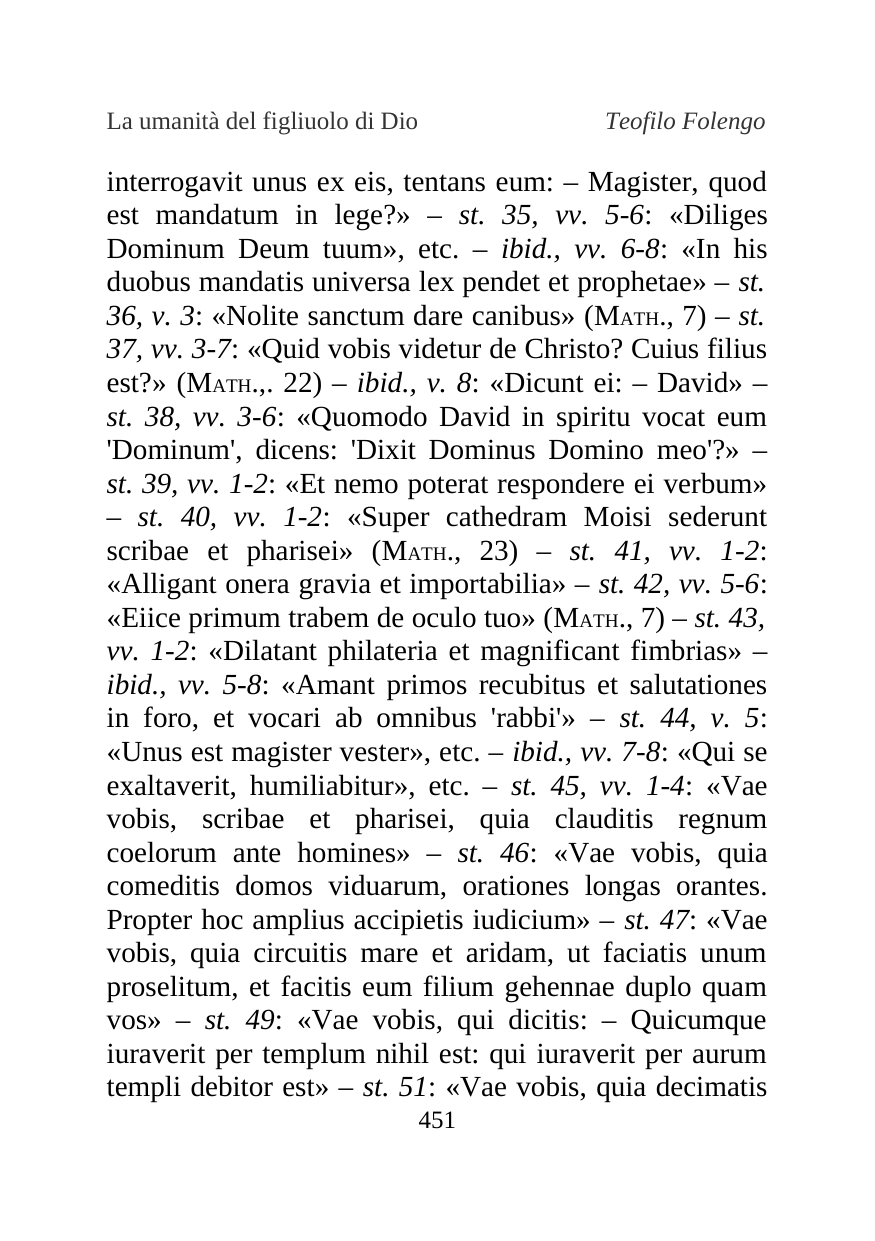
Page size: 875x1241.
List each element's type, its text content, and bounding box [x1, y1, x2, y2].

text interrogavit unus ex eis, tentans eum: – Magister, quod est mandatum in lege?» – st. 35, vv. 5-6: «Diliges Dominum Deum tuum», etc. – ibid., vv. 6-8: «In his duobus mandatis universa lex pendet et prophetae» – st. 36, v. 3: «Nolite sanctum dare canibus» (Math., 7) – st. 37, vv. 3-7: «Quid vobis videtur de Christo? Cuius filius est?» (Math.,. 22) – ibid., v. 8: «Dicunt ei: – David» – st. 38, vv. 3-6: «Quomodo David in spiritu vocat eum 'Dominum', dicens: 'Dixit Dominus Domino meo'?» – st. 39, vv. 1-2: «Et nemo poterat respondere ei verbum» – st. 40, vv. 1-2: «Super cathedram Moisi sederunt scribae et pharisei» (Math., 23) – st. 41, vv. 1-2: «Alligant onera gravia et importabilia» – st. 42, vv. 5-6: «Eiice primum trabem de oculo tuo» (Math., 7) – st. 43, vv. 1-2: «Dilatant philateria et magnificant fimbrias» – ibid., vv. 5-8: «Amant primos recubitus et salutationes in foro, et vocari ab omnibus 'rabbi'» – st. 44, v. 5: «Unus est magister vester», etc. – ibid., vv. 7-8: «Qui se exaltaverit, humiliabitur», etc. – st. 45, vv. 1-4: «Vae vobis, scribae et pharisei, quia clauditis regnum coelorum ante homines» – st. 46: «Vae vobis, quia comeditis domos viduarum, orationes longas orantes. Propter hoc amplius accipietis iudicium» – st. 47: «Vae vobis, quia circuitis mare et aridam, ut faciatis unum proselitum, et facitis eum filium gehennae duplo quam vos» – st. 49: «Vae vobis, qui dicitis: – Quicumque iuraverit per templum nihil est: qui iuraverit per aurum templi debitor est» – st. 51: «Vae vobis, quia decimatis [106, 164, 768, 1103]
